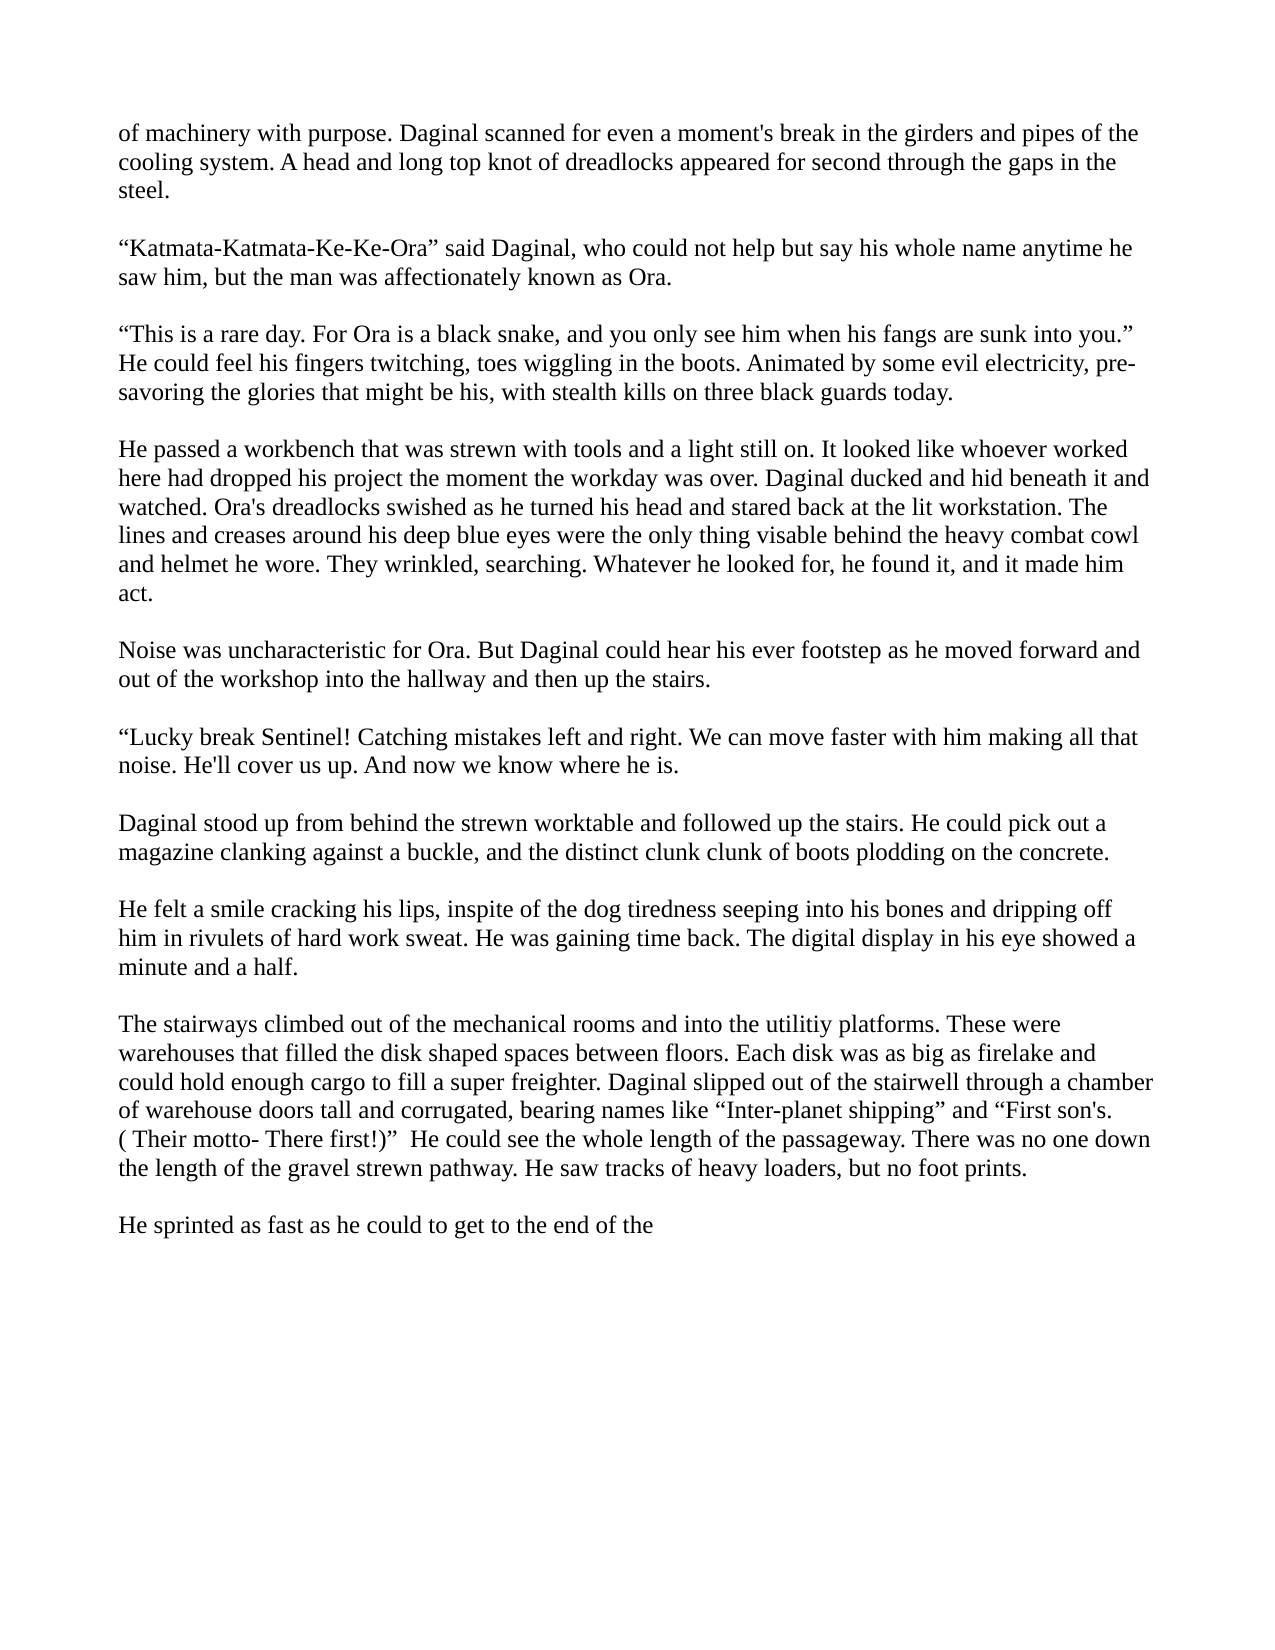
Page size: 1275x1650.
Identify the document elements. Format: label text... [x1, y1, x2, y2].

text He sprinted as fast as he could to get to the end of the [118, 1211, 1157, 1268]
text “This is a rare day. For Ora is a black snake, and you only see him when his fangs are sunk into you.” He could feel his fingers twitching, toes wiggling in the boots. Animated by some evil electricity, pre-savoring the glories that might be his, with stealth kills on three black guards today. He passed a workbench that was strewn with tools and a light still on. It looked like whoever worked here had dropped his project the moment the workday was over. Daginal ducked and hid beneath it and watched. Ora's dreadlocks swished as he turned his head and stared back at the lit workstation. The lines and creases around his deep blue eyes were the only thing visable behind the heavy combat cowl and helmet he wore. They wrinkled, searching. Whatever he looked for, he found it, and it made him act. [118, 319, 1157, 607]
text The stairways climbed out of the mechanical rooms and into the utilitiy platforms. These were warehouses that filled the disk shaped spaces between floors. Each disk was as big as firelake and could hold enough cargo to fill a super freighter. Daginal slipped out of the stairwell through a chamber of warehouse doors tall and corrugated, bearing names like “Inter-planet shipping” and “First son's. ( Their motto- There first!)” He could see the whole length of the passageway. There was no one down the length of the gravel strewn pathway. He saw tracks of heavy loaders, but no foot prints. [118, 1009, 1157, 1182]
text of machinery with purpose. Daginal scanned for even a moment's break in the girders and pipes of the cooling system. A head and long top knot of dreadlocks appeared for second through the gaps in the steel. “Katmata-Katmata-Ke-Ke-Ora” said Daginal, who could not help but say his whole name anytime he saw him, but the man was affectionately known as Ora. [118, 118, 1157, 291]
text He felt a smile cracking his lips, inspite of the dog tiredness seeping into his bones and dripping off him in rivulets of hard work sweat. He was gaining time back. The digital display in his eye showed a minute and a half. [118, 894, 1157, 981]
text Noise was uncharacteristic for Ora. But Daginal could hear his ever footstep as he moved forward and out of the workshop into the hallway and then up the stairs. “Lucky break Sentinel! Catching mistakes left and right. We can move faster with him making all that noise. He'll cover us up. And now we know where he is. Daginal stood up from behind the strewn worktable and followed up the stairs. He could pick out a magazine clanking against a buckle, and the distinct clunk clunk of boots plodding on the concrete. [118, 636, 1157, 866]
